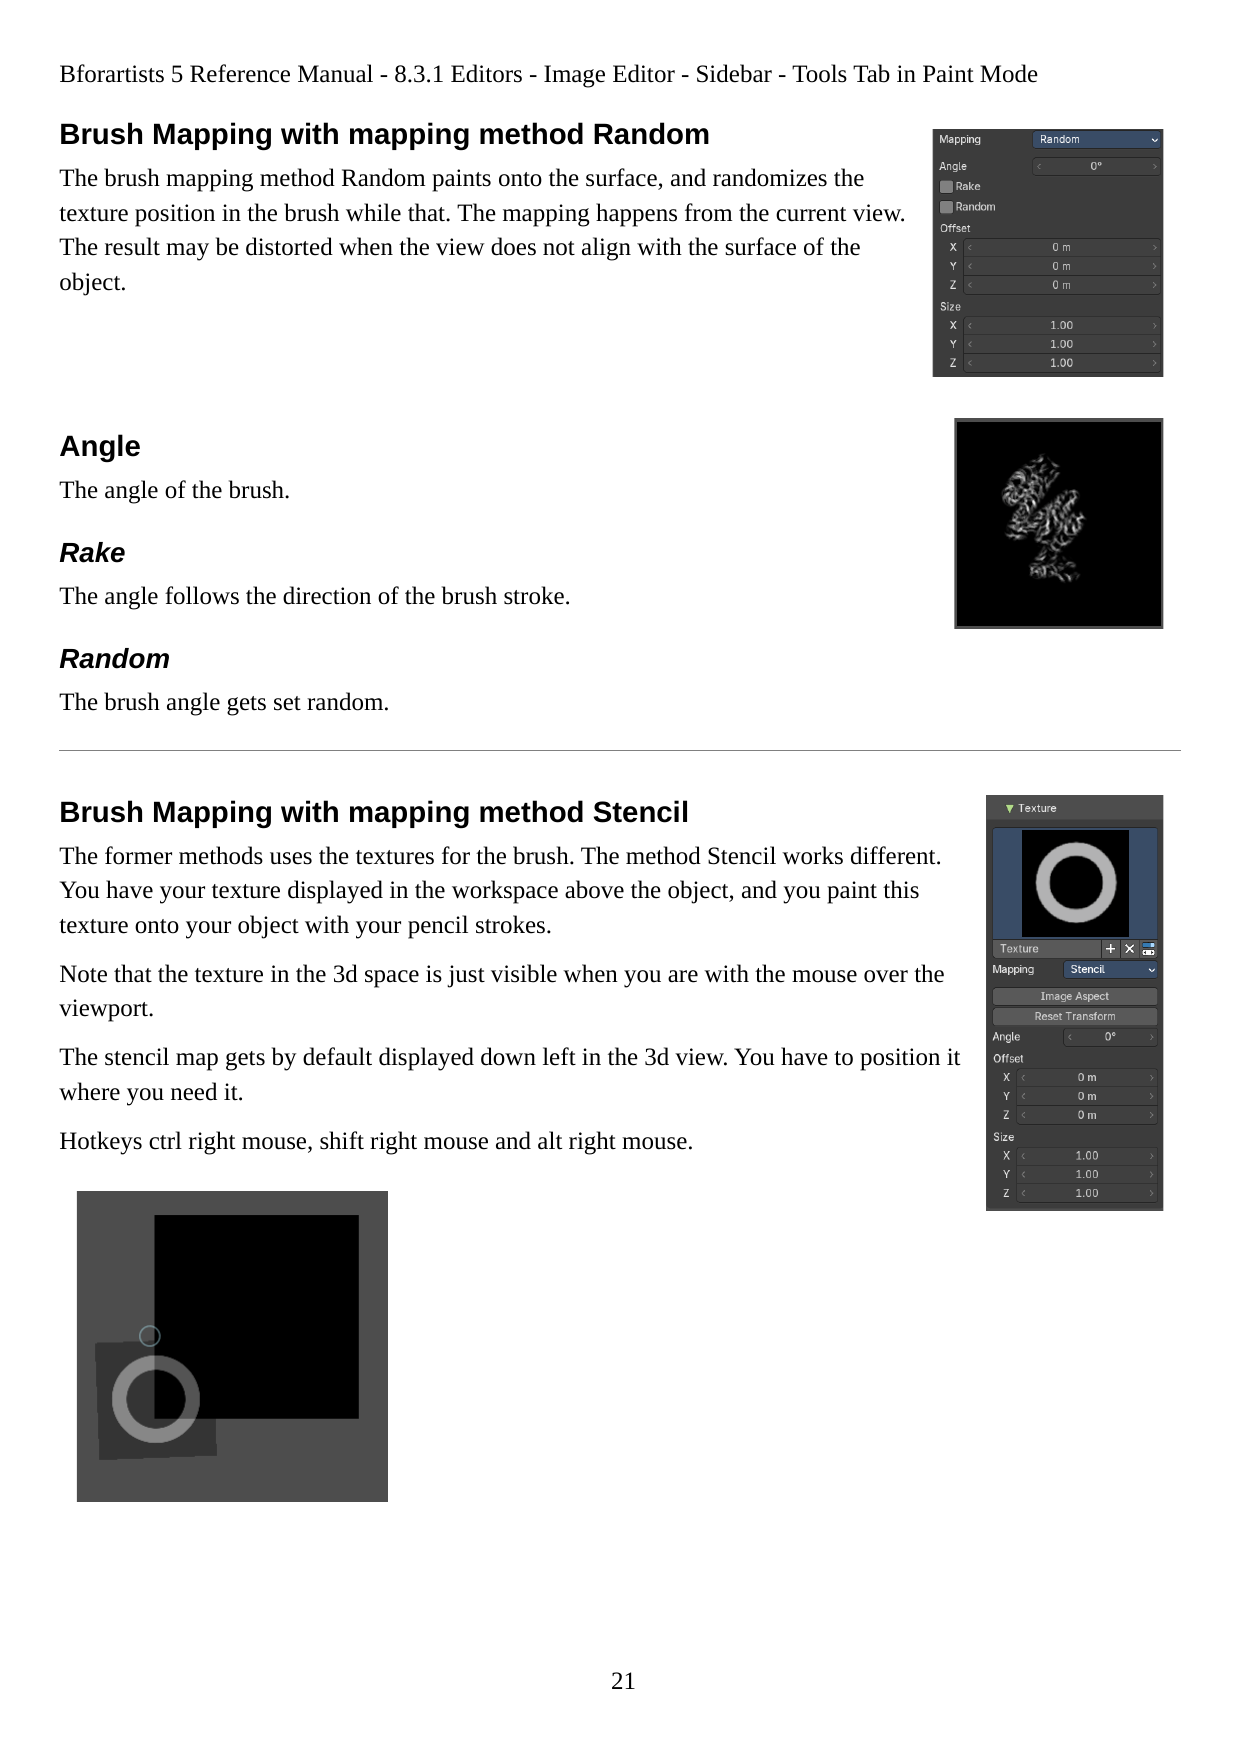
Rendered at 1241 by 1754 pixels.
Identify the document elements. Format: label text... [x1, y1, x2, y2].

text [1164, 475, 1181, 504]
text Hotkeys ctrl right mouse, shift right mouse and alt right mouse. [59, 1126, 986, 1155]
text The former methods uses the textures for the brush. The method Stencil works different. You have your texture displayed in the workspace above the object, and you paint this texture onto your object with your pencil strokes. [59, 841, 986, 939]
subtitle Random [59, 642, 1181, 674]
picture [986, 795, 1164, 1211]
text The angle follows the direction of the brush stroke. [59, 581, 954, 610]
subtitle [1164, 429, 1181, 462]
text The angle of the brush. [59, 475, 954, 504]
text The brush angle gets set random. [59, 687, 1181, 716]
subtitle [1164, 537, 1181, 568]
subtitle Brush Mapping with mapping method Random [59, 117, 1181, 151]
picture [954, 418, 1164, 629]
subtitle Brush Mapping with mapping method Stencil [59, 795, 986, 828]
picture [76, 1191, 388, 1502]
text The brush mapping method Random paints onto the surface, and randomizes the texture position in the brush while that. The mapping happens from the current view. The result may be distorted when the view does not align with the surface of the object. [59, 163, 932, 296]
subtitle Rake [59, 537, 954, 568]
picture [932, 129, 1164, 377]
subtitle Angle [59, 429, 954, 462]
text Note that the texture in the 3d space is just visible when you are with the mouse over the viewport. [59, 959, 986, 1022]
text The stencil map gets by default displayed down left in the 3d view. You have to position it where you need it. [59, 1042, 986, 1106]
